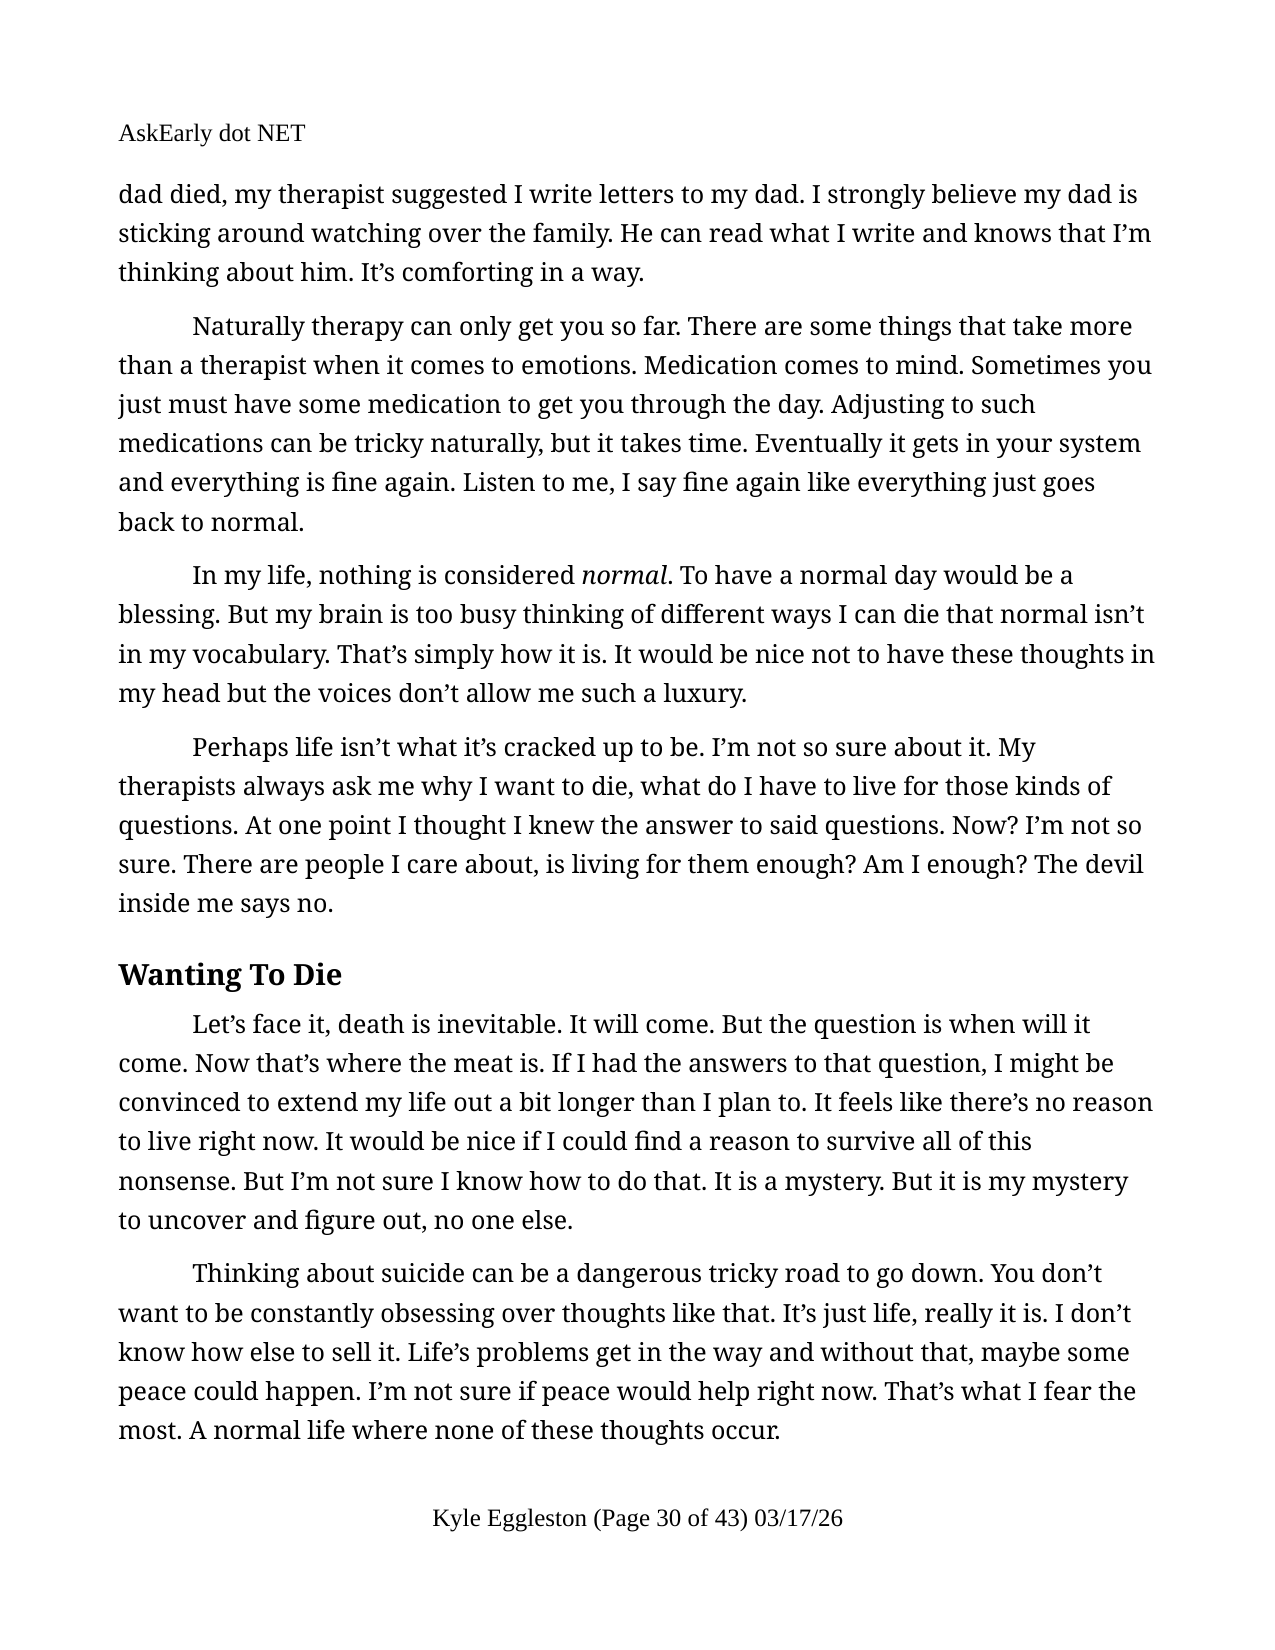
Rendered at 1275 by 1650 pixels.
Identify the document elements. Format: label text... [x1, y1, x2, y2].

subtitle Wanting To Die [118, 954, 1157, 994]
text In my life, nothing is considered normal. To have a normal day would be a blessing. But my brain is too busy thinking of different ways I can die that normal isn’t in my vocabulary. That’s simply how it is. It would be nice not to have these thoughts in my head but the voices don’t allow me such a luxury. [118, 558, 1157, 709]
text Thinking about suicide can be a dangerous tricky road to go down. You don’t want to be constantly obsessing over thoughts like that. It’s just life, really it is. I don’t know how else to sell it. Life’s problems get in the way and without that, maybe some peace could happen. I’m not sure if peace would help right now. That’s what I fear the most. A normal life where none of these thoughts occur. [118, 1256, 1157, 1447]
text Let’s face it, death is inevitable. It will come. But the question is when will it come. Now that’s where the meat is. If I had the answers to that question, I might be convinced to extend my life out a bit longer than I plan to. It feels like there’s no reason to live right now. It would be nice if I could find a reason to survive all of this nonsense. But I’m not sure I know how to do that. It is a mystery. But it is my mystery to uncover and figure out, no one else. [118, 1006, 1157, 1236]
text Naturally therapy can only get you so far. There are some things that take more than a therapist when it comes to emotions. Medication comes to mind. Sometimes you just must have some medication to get you through the day. Adjusting to such medications can be tricky naturally, but it takes time. Eventually it gets in your system and everything is fine again. Listen to me, I say fine again like everything just goes back to normal. [118, 308, 1157, 538]
text Perhaps life isn’t what it’s cracked up to be. I’m not so sure about it. My therapists always ask me why I want to die, what do I have to live for those kinds of questions. At one point I thought I knew the answer to said questions. Now? I’m not so sure. There are people I care about, is living for them enough? Am I enough? The devil inside me says no. [118, 729, 1157, 920]
text dad died, my therapist suggested I write letters to my dad. I strongly believe my dad is sticking around watching over the family. He can read what I write and knows that I’m thinking about him. It’s comforting in a way. [118, 176, 1157, 289]
